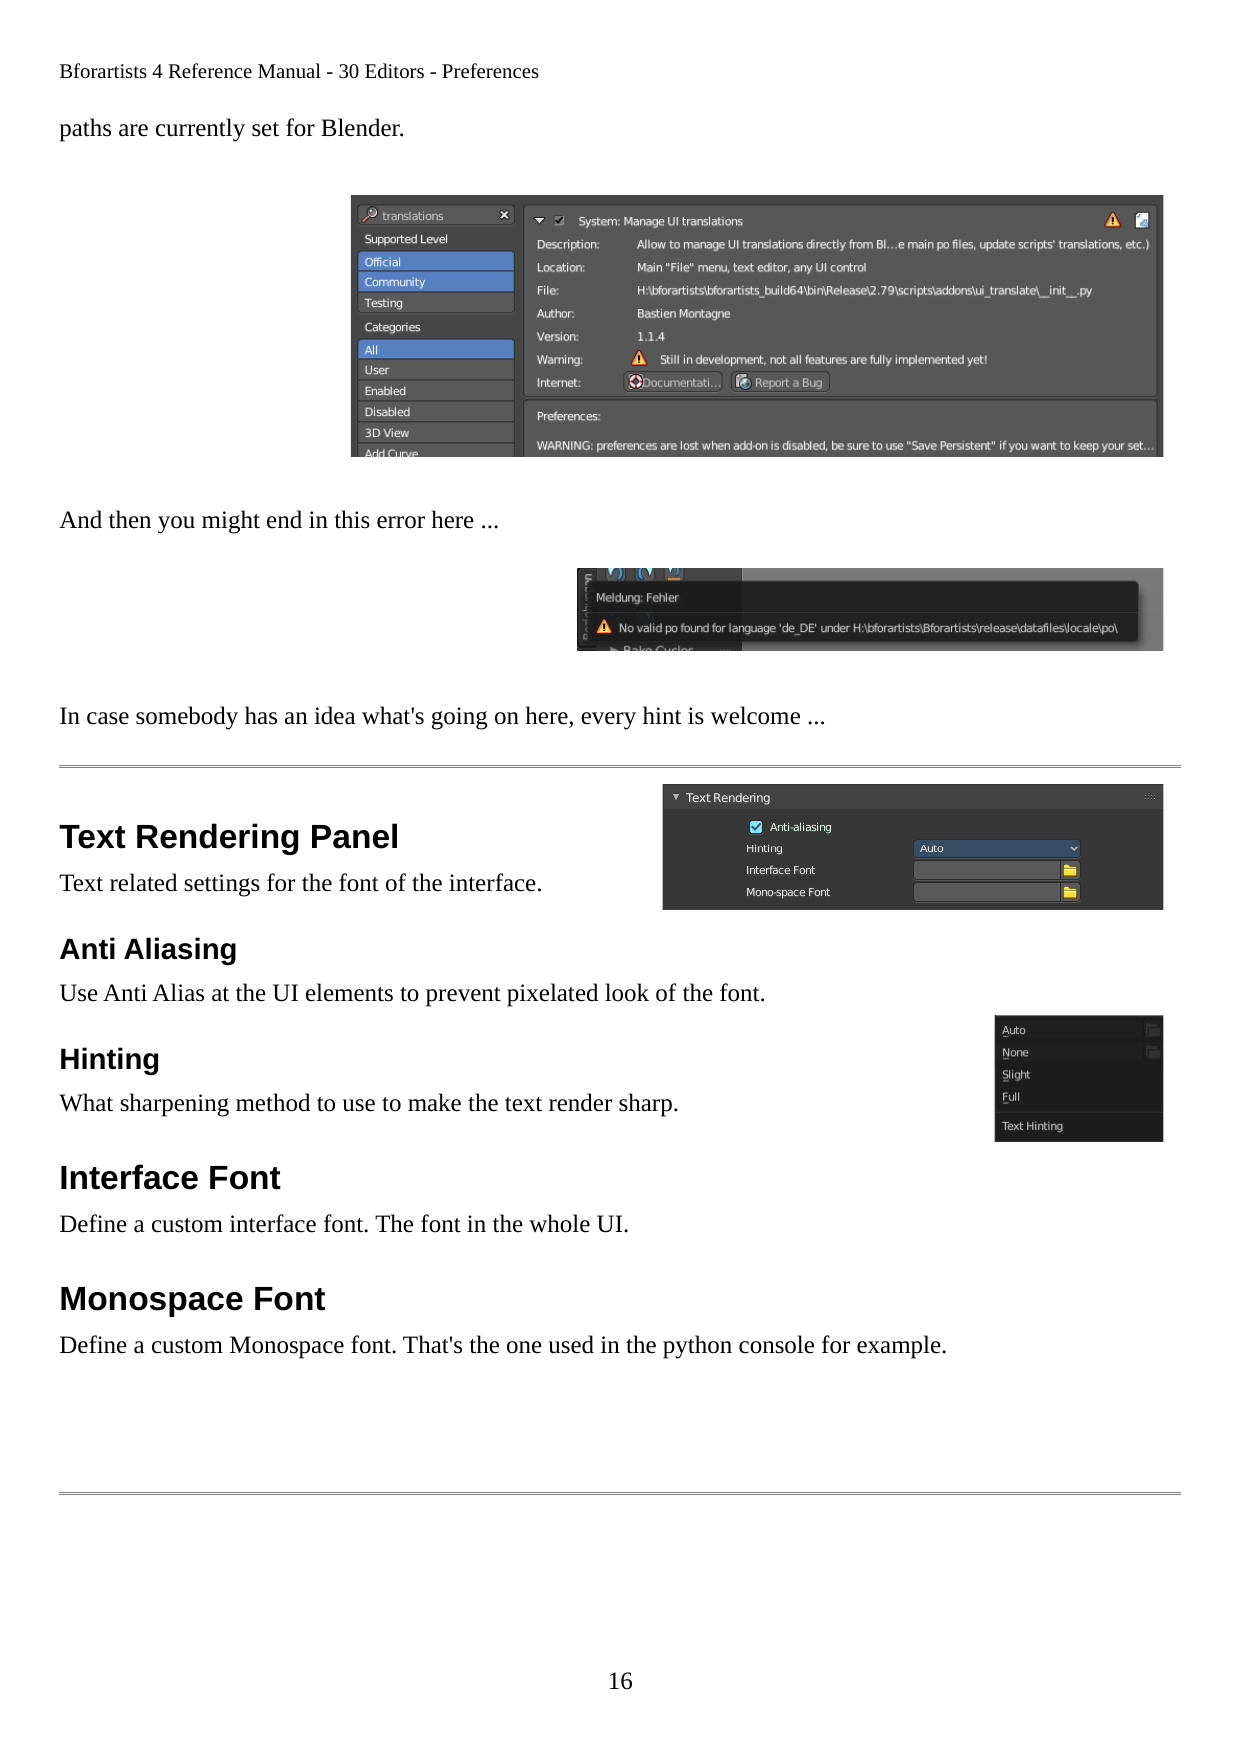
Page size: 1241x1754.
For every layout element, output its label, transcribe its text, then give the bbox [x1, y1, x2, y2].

text Text related settings for the font of the interface. [59, 868, 662, 897]
subtitle Monospace Font [59, 1279, 1181, 1318]
text Define a custom Monospace font. That's the one used in the python console for example. [59, 1330, 1181, 1359]
subtitle [1164, 817, 1181, 856]
subtitle Anti Aliasing [59, 932, 1181, 966]
picture [662, 784, 1164, 910]
text paths are currently set for Blender. [59, 113, 1181, 141]
picture [577, 568, 1164, 651]
text And then you might end in this error here ... [59, 505, 1181, 534]
text In case somebody has an idea what's going on here, every hint is welcome ... [59, 701, 1181, 730]
text Use Anti Alias at the UI elements to prevent pixelated look of the font. [59, 978, 1181, 1007]
subtitle Text Rendering Panel [59, 817, 662, 856]
subtitle Hinting [59, 1042, 994, 1076]
text Define a custom interface font. The font in the whole UI. [59, 1209, 1181, 1238]
text What sharpening method to use to make the text render sharp. [59, 1088, 994, 1117]
subtitle Interface Font [59, 1158, 1181, 1197]
subtitle [1164, 1042, 1181, 1076]
picture [350, 195, 1164, 457]
picture [994, 1015, 1164, 1142]
